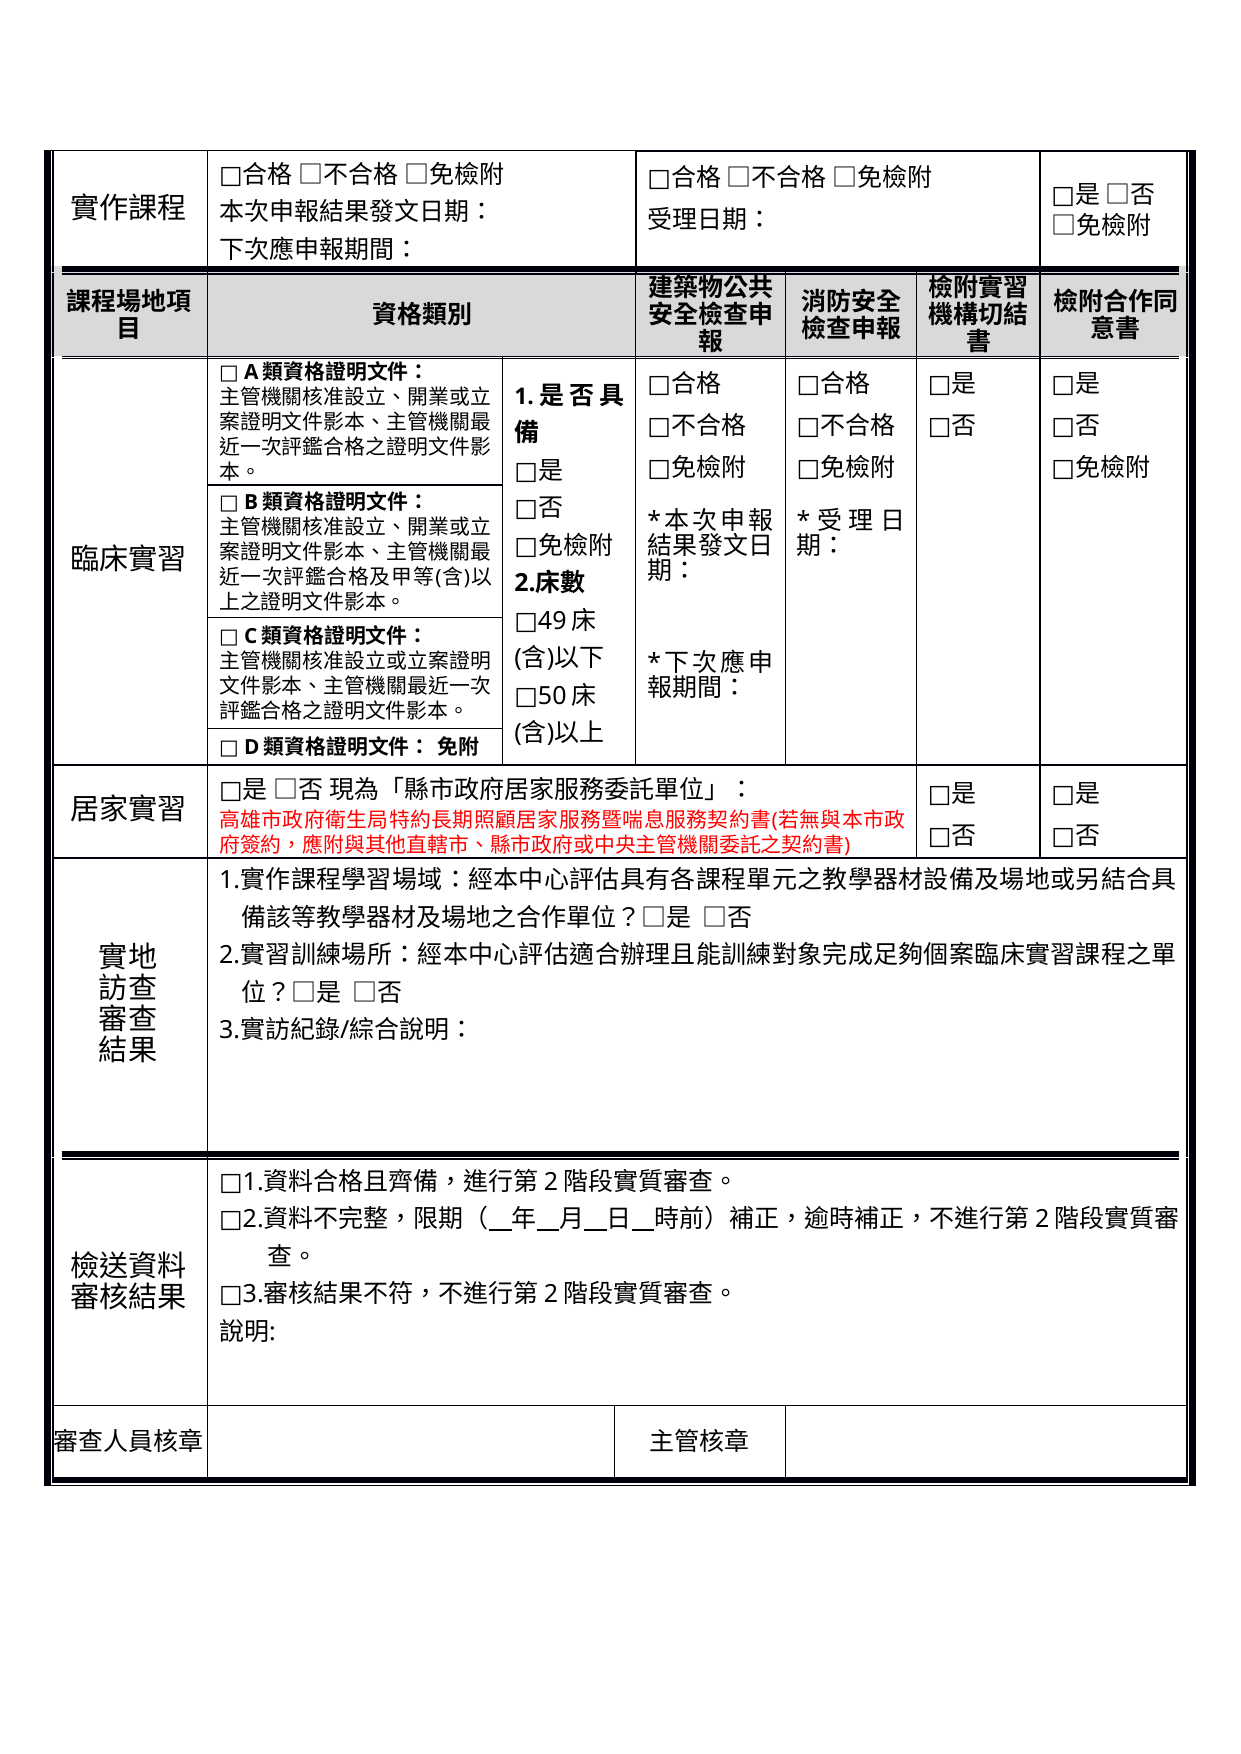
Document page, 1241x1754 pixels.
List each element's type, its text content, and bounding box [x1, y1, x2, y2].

table_cell □是 □否 [1041, 766, 1186, 857]
table_cell □是 □否 □免檢附 [1041, 152, 1186, 266]
table_cell □ D類資格證明文件： 免附 [208, 729, 502, 764]
table_cell □是 □否 □免檢附 [1041, 356, 1189, 764]
table_cell 實作課程 [54, 151, 207, 266]
table_cell □ B類資格證明文件： 主管機關核准設立、開業或立案證明文件影本、主管機關最近一次評鑑合格及甲等(含)以上之證明文件影本。 [208, 486, 502, 616]
table_cell □合格 □不合格 □免檢附 本次申報結果發文日期： 下次應申報期間： [208, 151, 635, 266]
table_cell □ C類資格證明文件： 主管機關核准設立或立案證明文件影本、主管機關最近一次評鑑合格之證明文件影本。 [208, 618, 502, 728]
table_cell 消防安全檢查申報 [786, 275, 916, 356]
table_cell □合格 □不合格 □免檢附 *受理日期： [786, 359, 916, 764]
table_cell □是 □否 現為「縣市政府居家服務委託單位」： 高雄市政府衛生局特約長期照顧居家服務暨喘息服務契約書(若無與本市政府簽約，應附與其他直轄市、縣市政府或中央主管機關委託之契約書) [208, 766, 916, 857]
table_cell 課程場地項目 [51, 266, 207, 356]
table_cell □合格 □不合格 □免檢附 *本次申報結果發文日期： *下次應申報期間： [636, 359, 785, 764]
table_cell □是 □否 [917, 766, 1039, 857]
table_cell 臨床實習 [51, 356, 207, 764]
table_cell □ A類資格證明文件： 主管機關核准設立、開業或立案證明文件影本、主管機關最近一次評鑑合格之證明文件影本。 [208, 359, 502, 484]
table_cell [208, 1406, 614, 1477]
table_cell 居家實習 [54, 766, 207, 857]
table_cell □是 □否 [917, 359, 1039, 764]
table_cell □合格 □不合格 □免檢附 受理日期： [637, 152, 1039, 266]
table_cell [786, 1406, 1186, 1477]
table_cell 1.實作課程學習場域：經本中心評估具有各課程單元之教學器材設備及場地或另結合具備該等教學器材及場地之合作單位？□是 □否 2.實習訓練場所：經本中心評估適合辦理且能訓練對象完成足夠個案臨床實習課程之單位？□是 □否 3.實訪紀錄/綜合說明： [208, 859, 1186, 1151]
table_cell 建築物公共安全檢查申報 [636, 275, 785, 356]
table_cell 檢送資料 審核結果 [51, 1151, 207, 1404]
table_cell 資格類別 [208, 275, 635, 356]
table_cell 檢附合作同意書 [1041, 266, 1189, 356]
table_cell □1.資料合格且齊備，進行第2階段實質審查。 □2.資料不完整，限期（ 年 月 日 時前）補正，逾時補正，不進行第2階段實質審查。 □3.審核結果不符，不進行第2階段實質審查。 說明: [208, 1151, 1189, 1404]
table_cell 主管核章 [615, 1406, 785, 1477]
table_cell 實地 訪查 審查 結果 [54, 859, 207, 1151]
table_cell 檢附實習機構切結書 [917, 275, 1039, 356]
table_cell 審查人員核章 [54, 1406, 207, 1477]
table_cell 1.是否具備 □是 □否 □免檢附 2.床數 □49床(含)以下 □50床(含)以上 [503, 359, 635, 764]
